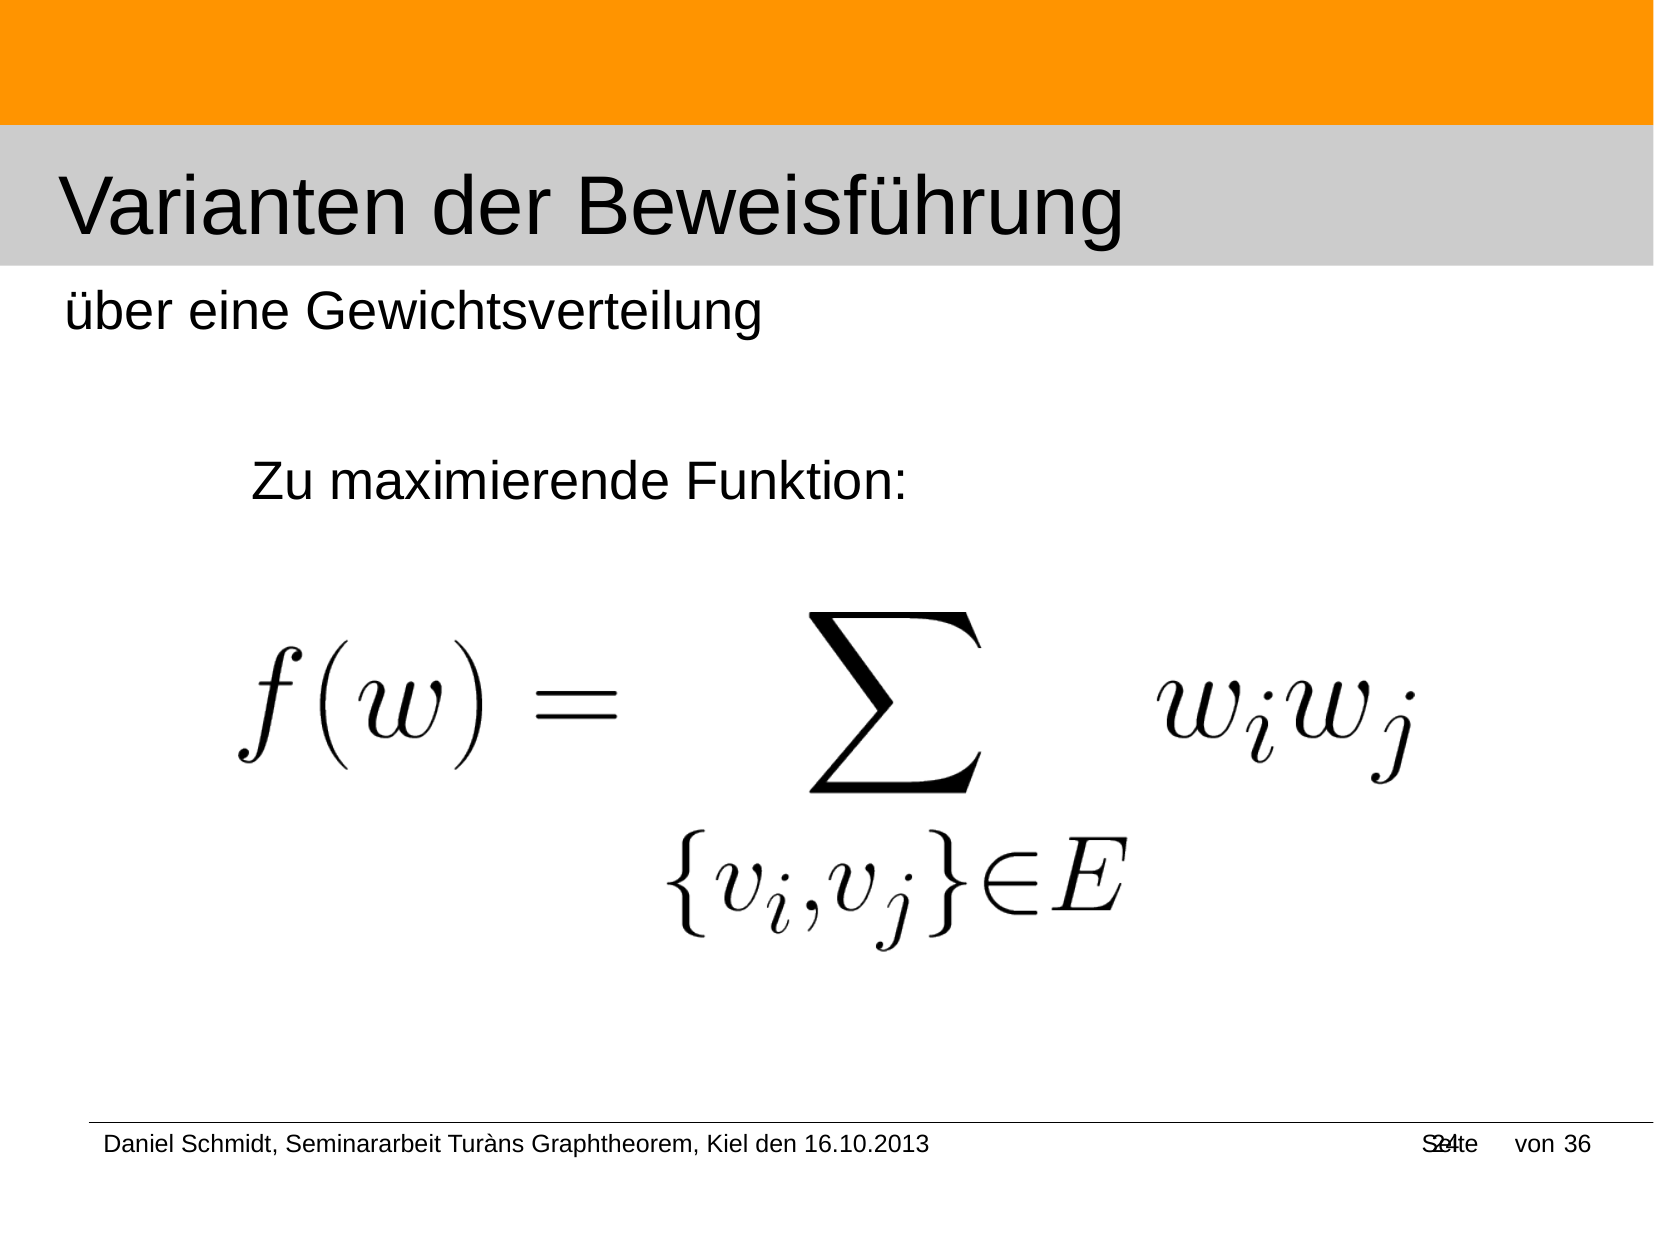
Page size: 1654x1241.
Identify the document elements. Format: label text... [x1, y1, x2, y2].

title über eine Gewichtsverteilung [56, 238, 1365, 349]
text_box 36 [1549, 1121, 1654, 1193]
picture [238, 612, 1415, 952]
text_box Zu maximierende Funktion: [236, 442, 1359, 519]
text_box [1416, 1122, 1549, 1165]
text_box Seite [1406, 1122, 1416, 1165]
title Varianten der Beweisführung [50, 143, 1359, 260]
text_box Daniel Schmidt, Seminararbeit Turàns Graphtheorem, Kiel den 16.10.2013 [88, 1122, 975, 1165]
